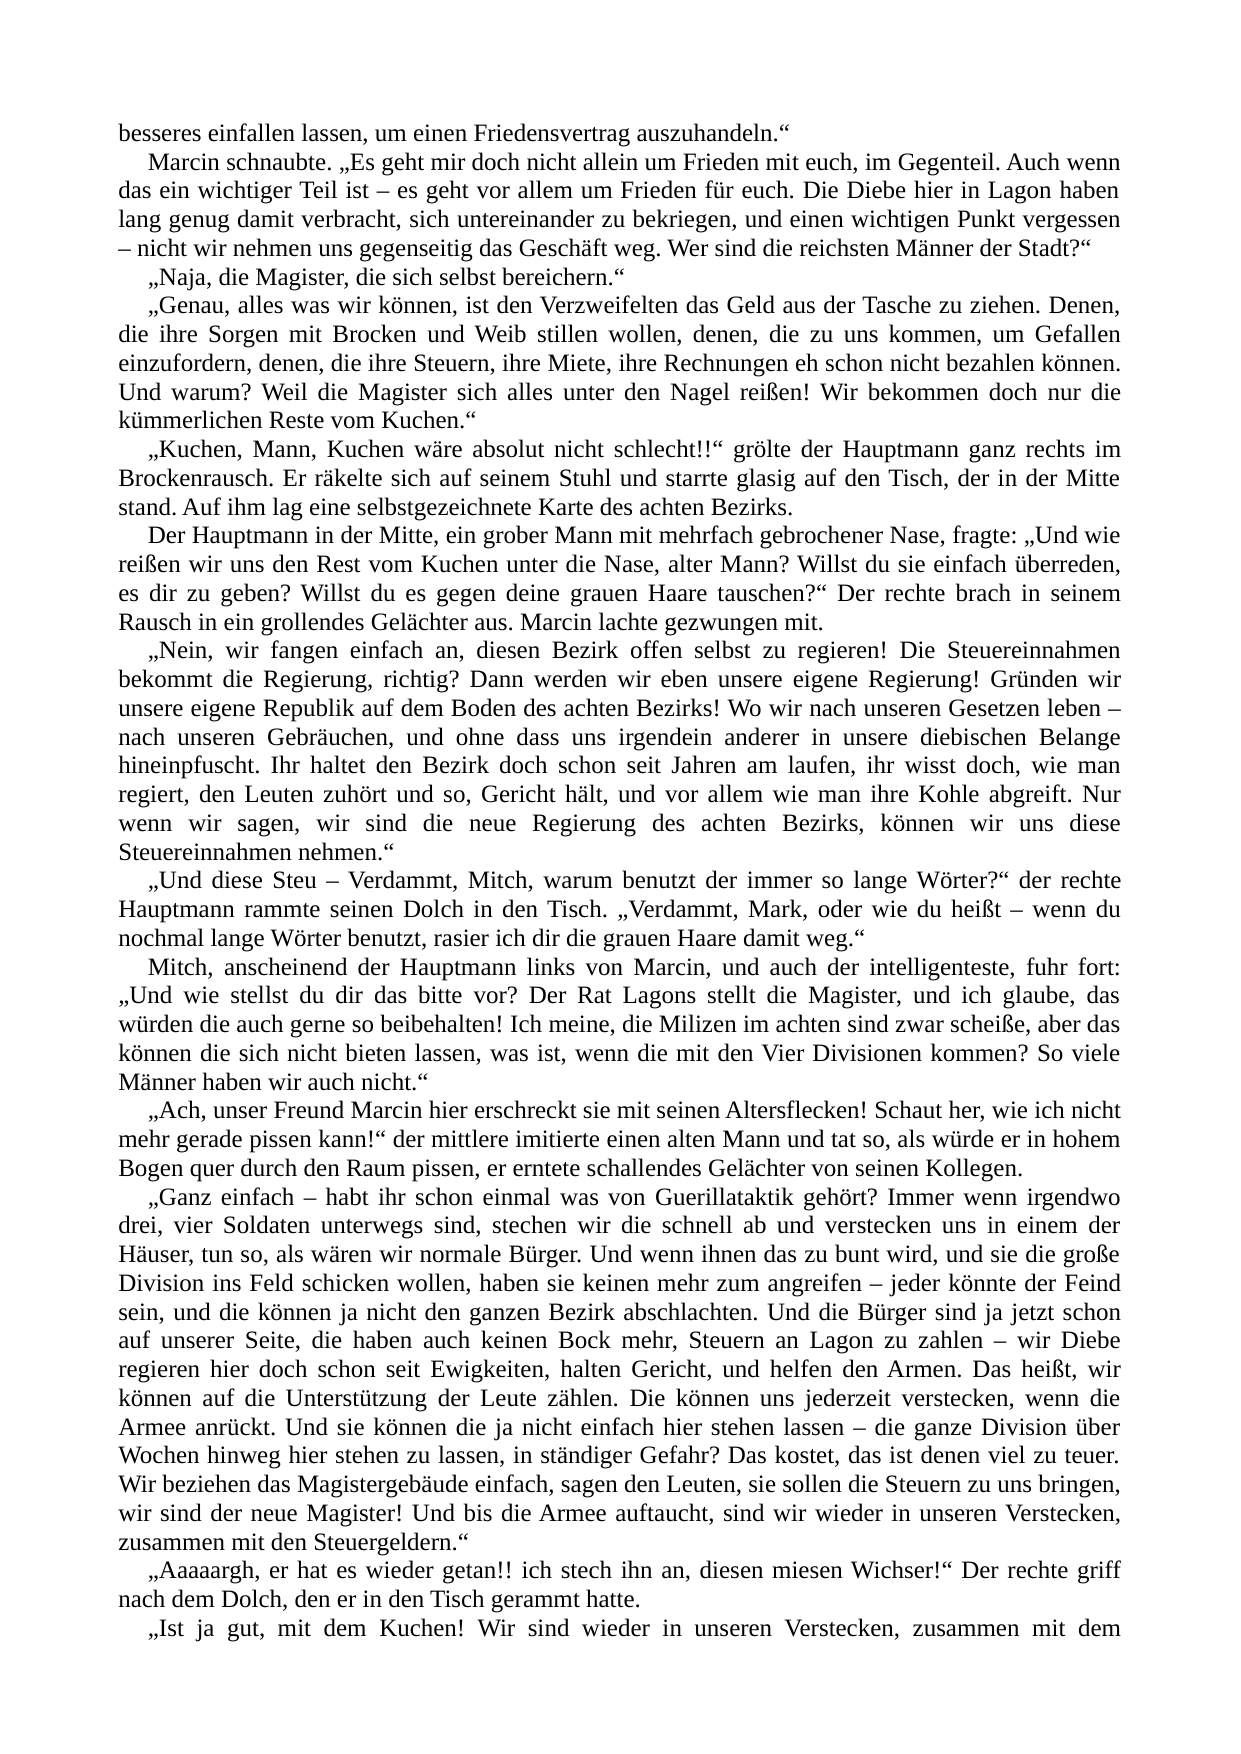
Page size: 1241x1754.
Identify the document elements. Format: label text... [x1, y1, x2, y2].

text „Ach, unser Freund Marcin hier erschreckt sie mit seinen Altersflecken! Schaut her, wie ich nicht mehr gerade pissen kann!“ der mittlere imitierte einen alten Mann und tat so, als würde er in hohem Bogen quer durch den Raum pissen, er erntete schallendes Gelächter von seinen Kollegen. [118, 1096, 1122, 1182]
text besseres einfallen lassen, um einen Friedensvertrag auszuhandeln.“ [118, 118, 1122, 147]
text „Nein, wir fangen einfach an, diesen Bezirk offen selbst zu regieren! Die Steuereinnahmen bekommt die Regierung, richtig? Dann werden wir eben unsere eigene Regierung! Gründen wir unsere eigene Republik auf dem Boden des achten Bezirks! Wo wir nach unseren Gesetzen leben – nach unseren Gebräuchen, und ohne dass uns irgendein anderer in unsere diebischen Belange hineinpfuscht. Ihr haltet den Bezirk doch schon seit Jahren am laufen, ihr wisst doch, wie man regiert, den Leuten zuhört und so, Gericht hält, und vor allem wie man ihre Kohle abgreift. Nur wenn wir sagen, wir sind die neue Regierung des achten Bezirks, können wir uns diese Steuereinnahmen nehmen.“ [118, 636, 1122, 866]
text Marcin schnaubte. „Es geht mir doch nicht allein um Frieden mit euch, im Gegenteil. Auch wenn das ein wichtiger Teil ist – es geht vor allem um Frieden für euch. Die Diebe hier in Lagon haben lang genug damit verbracht, sich untereinander zu bekriegen, und einen wichtigen Punkt vergessen – nicht wir nehmen uns gegenseitig das Geschäft weg. Wer sind die reichsten Männer der Stadt?“ [118, 147, 1122, 262]
text „Ist ja gut, mit dem Kuchen! Wir sind wieder in unseren Verstecken, zusammen mit dem [118, 1613, 1122, 1642]
text „Und diese Steu – Verdammt, Mitch, warum benutzt der immer so lange Wörter?“ der rechte Hauptmann rammte seinen Dolch in den Tisch. „Verdammt, Mark, oder wie du heißt – wenn du nochmal lange Wörter benutzt, rasier ich dir die grauen Haare damit weg.“ [118, 866, 1122, 952]
text „Genau, alles was wir können, ist den Verzweifelten das Geld aus der Tasche zu ziehen. Denen, die ihre Sorgen mit Brocken und Weib stillen wollen, denen, die zu uns kommen, um Gefallen einzufordern, denen, die ihre Steuern, ihre Miete, ihre Rechnungen eh schon nicht bezahlen können. Und warum? Weil die Magister sich alles unter den Nagel reißen! Wir bekommen doch nur die kümmerlichen Reste vom Kuchen.“ [118, 291, 1122, 434]
text „Kuchen, Mann, Kuchen wäre absolut nicht schlecht!!“ grölte der Hauptmann ganz rechts im Brockenrausch. Er räkelte sich auf seinem Stuhl und starrte glasig auf den Tisch, der in der Mitte stand. Auf ihm lag eine selbstgezeichnete Karte des achten Bezirks. [118, 434, 1122, 521]
text „Ganz einfach – habt ihr schon einmal was von Guerillataktik gehört? Immer wenn irgendwo drei, vier Soldaten unterwegs sind, stechen wir die schnell ab und verstecken uns in einem der Häuser, tun so, als wären wir normale Bürger. Und wenn ihnen das zu bunt wird, und sie die große Division ins Feld schicken wollen, haben sie keinen mehr zum angreifen – jeder könnte der Feind sein, und die können ja nicht den ganzen Bezirk abschlachten. Und die Bürger sind ja jetzt schon auf unserer Seite, die haben auch keinen Bock mehr, Steuern an Lagon zu zahlen – wir Diebe regieren hier doch schon seit Ewigkeiten, halten Gericht, und helfen den Armen. Das heißt, wir können auf die Unterstützung der Leute zählen. Die können uns jederzeit verstecken, wenn die Armee anrückt. Und sie können die ja nicht einfach hier stehen lassen – die ganze Division über Wochen hinweg hier stehen zu lassen, in ständiger Gefahr? Das kostet, das ist denen viel zu teuer. Wir beziehen das Magistergebäude einfach, sagen den Leuten, sie sollen die Steuern zu uns bringen, wir sind der neue Magister! Und bis die Armee auftaucht, sind wir wieder in unseren Verstecken, zusammen mit den Steuergeldern.“ [118, 1182, 1122, 1556]
text Der Hauptmann in der Mitte, ein grober Mann mit mehrfach gebrochener Nase, fragte: „Und wie reißen wir uns den Rest vom Kuchen unter die Nase, alter Mann? Willst du sie einfach überreden, es dir zu geben? Willst du es gegen deine grauen Haare tauschen?“ Der rechte brach in seinem Rausch in ein grollendes Gelächter aus. Marcin lachte gezwungen mit. [118, 521, 1122, 636]
text „Naja, die Magister, die sich selbst bereichern.“ [118, 262, 1122, 291]
text „Aaaaargh, er hat es wieder getan!! ich stech ihn an, diesen miesen Wichser!“ Der rechte griff nach dem Dolch, den er in den Tisch gerammt hatte. [118, 1556, 1122, 1613]
text Mitch, anscheinend der Hauptmann links von Marcin, und auch der intelligenteste, fuhr fort: „Und wie stellst du dir das bitte vor? Der Rat Lagons stellt die Magister, und ich glaube, das würden die auch gerne so beibehalten! Ich meine, die Milizen im achten sind zwar scheiße, aber das können die sich nicht bieten lassen, was ist, wenn die mit den Vier Divisionen kommen? So viele Männer haben wir auch nicht.“ [118, 952, 1122, 1096]
